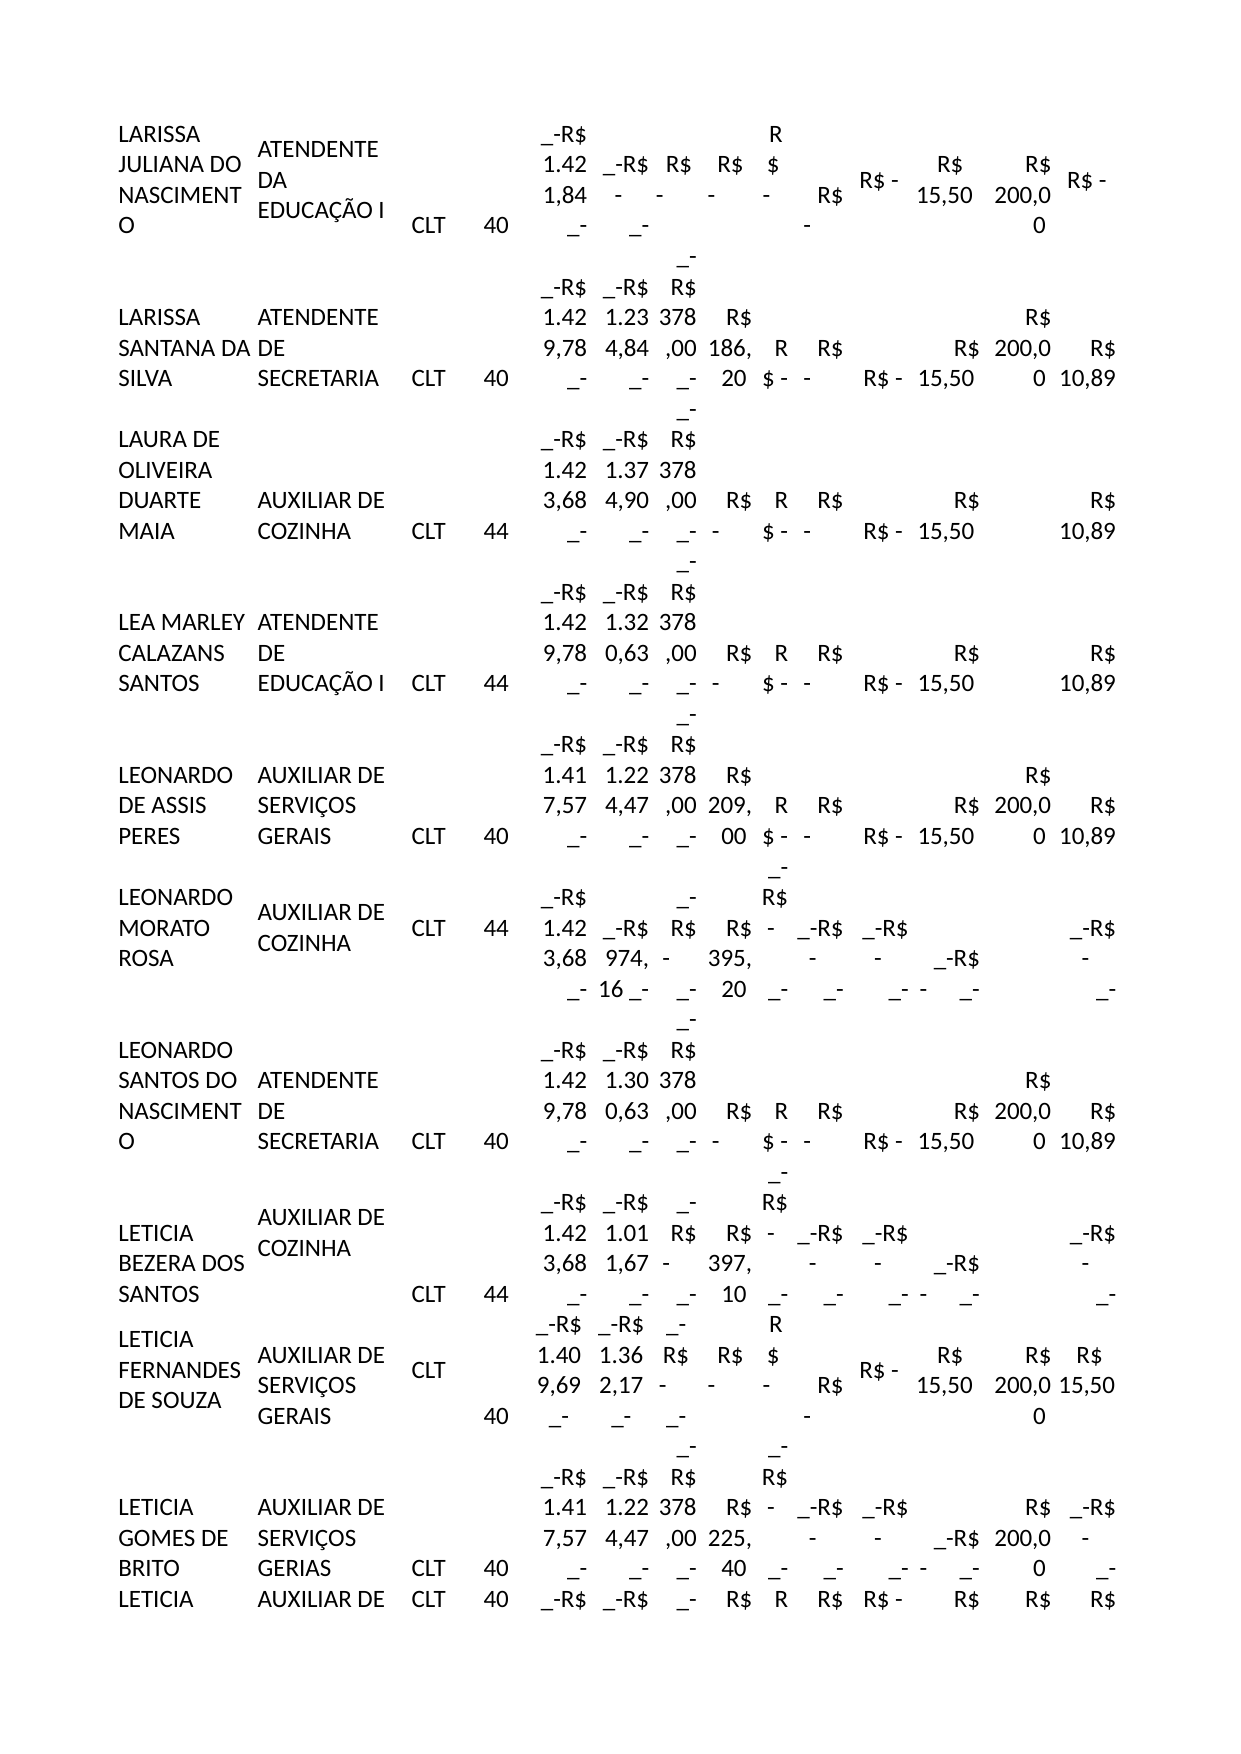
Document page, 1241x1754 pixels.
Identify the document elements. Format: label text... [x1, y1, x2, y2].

table_cell _-R$ - _- [755, 1156, 791, 1308]
table_cell R$ - [1054, 118, 1119, 240]
table_cell _-R$ - _- [1054, 1156, 1119, 1308]
table_cell R$ - [846, 1583, 911, 1614]
table_cell _-R$ 378,00 _- [652, 1003, 699, 1156]
table_cell R$ 209,00 [700, 698, 755, 851]
table_cell 40 [464, 118, 528, 240]
table_cell ATENDENTE DE SECRETARIA [254, 1003, 393, 1156]
table_cell R$ 15,50 [911, 545, 983, 698]
table_cell _-R$ 1.417,57 _- [528, 1431, 590, 1583]
table_cell LAURA DE OLIVEIRA DUARTE MAIA [115, 393, 254, 545]
table_cell CLT [393, 851, 464, 1003]
table_cell LEONARDO MORATO ROSA [115, 851, 254, 1003]
table_cell R$ 10,89 [1054, 240, 1119, 393]
table_cell _-R$ [590, 1583, 652, 1614]
table_cell _-R$ - _- [755, 851, 791, 1003]
table_cell _-R$ 1.417,57 _- [528, 698, 590, 851]
table_cell R$ - [846, 118, 911, 240]
table_cell R$ - [791, 545, 846, 698]
table_cell R$ - [700, 393, 755, 545]
table_cell _-R$ - _- [911, 1156, 983, 1308]
table_cell R$ - [791, 118, 846, 240]
table_cell 40 [464, 1431, 528, 1583]
table_cell R$ - [755, 545, 791, 698]
table_cell 40 [464, 1309, 528, 1431]
table_cell R$ 15,50 [911, 698, 983, 851]
table_cell ATENDENTE DA EDUCAÇÃO I [254, 118, 393, 240]
table_cell R$ 15,50 [911, 1309, 983, 1431]
table_cell R$ 10,89 [1054, 545, 1119, 698]
table_cell _-R$ 1.300,63 _- [590, 1003, 652, 1156]
table_cell AUXILIAR DE COZINHA [254, 393, 393, 545]
table_cell R$ 397,10 [700, 1156, 755, 1308]
table_cell R$ - [846, 545, 911, 698]
table_cell CLT [393, 545, 464, 698]
table_cell _-R$ 378,00 _- [652, 545, 699, 698]
table_cell R$ - [755, 698, 791, 851]
table_cell AUXILIAR DE COZINHA [254, 851, 393, 1003]
table_cell R$ - [846, 240, 911, 393]
table_cell R$ - [791, 1003, 846, 1156]
table_cell CLT [393, 393, 464, 545]
table_cell R$ 225,40 [700, 1431, 755, 1583]
table_cell _-R$ 1.409,69 _- [528, 1309, 590, 1431]
table_cell _-R$ 1.320,63 _- [590, 545, 652, 698]
table_cell R$ - [846, 1309, 911, 1431]
table_cell R$ - [791, 240, 846, 393]
table_cell 44 [464, 545, 528, 698]
table_cell R$ [911, 1583, 983, 1614]
table_cell R$ 10,89 [1054, 698, 1119, 851]
table_cell _-R$ 1.224,47 _- [590, 1431, 652, 1583]
table_cell _-R$ 1.429,78 _- [528, 240, 590, 393]
table_cell _-R$ 1.423,68 _- [528, 393, 590, 545]
table_cell LARISSA SANTANA DA SILVA [115, 240, 254, 393]
table_cell R$ 200,00 [983, 698, 1054, 851]
table_cell R$ - [755, 1003, 791, 1156]
table_cell _-R$ [528, 1583, 590, 1614]
table_cell R$ 15,50 [911, 240, 983, 393]
table_cell AUXILIAR DE SERVIÇOS GERAIS [254, 1309, 393, 1431]
table_cell R$ - [700, 1583, 755, 1614]
table_cell _-R$ 1.224,47 _- [590, 698, 652, 851]
table_cell _-R$ 378,00 _- [652, 240, 699, 393]
table_cell R$ 10,89 [1054, 393, 1119, 545]
table_cell LEA MARLEY CALAZANS SANTOS [115, 545, 254, 698]
table_cell CLT [393, 1583, 464, 1614]
table_cell R$ 10,89 [1054, 1003, 1119, 1156]
table_cell R$ - [846, 1003, 911, 1156]
table_cell R$ - [755, 1309, 791, 1431]
table_cell LEONARDO SANTOS DO NASCIMENTO [115, 1003, 254, 1156]
table_cell AUXILIAR DE SERVIÇOS GERAIS [254, 698, 393, 851]
table_cell _-R$ - _- [911, 1431, 983, 1583]
table_cell R$ 395,20 [700, 851, 755, 1003]
table_cell AUXILIAR DE SERVIÇOS GERIAS [254, 1431, 393, 1583]
table_cell R$ [1054, 1583, 1119, 1614]
table_cell 40 [464, 1583, 528, 1614]
table_cell _-R$ - _- [652, 1309, 699, 1431]
table_cell ATENDENTE DE SECRETARIA [254, 240, 393, 393]
table_cell 40 [464, 698, 528, 851]
table_cell LEONARDO DE ASSIS PERES [115, 698, 254, 851]
table_cell _-R$ - _- [1054, 1431, 1119, 1583]
table_cell _-R$ 378,00 _- [652, 1431, 699, 1583]
table_cell R$ 15,50 [911, 118, 983, 240]
table_cell _-R$ 1.234,84 _- [590, 240, 652, 393]
table_cell _-R$ 1.423,68 _- [528, 1156, 590, 1308]
table_cell CLT [393, 1003, 464, 1156]
table_cell _-R$ - _- [846, 1156, 911, 1308]
table_cell _-R$ 974,16 _- [590, 851, 652, 1003]
table_cell R$ 200,00 [983, 1003, 1054, 1156]
table_cell 40 [464, 240, 528, 393]
table_cell _-R$ 378,00 _- [652, 698, 699, 851]
table_cell _-R$ - _- [652, 851, 699, 1003]
table_cell _-R$ - _- [755, 1431, 791, 1583]
table_cell R$ - [652, 118, 699, 240]
table_cell CLT [393, 118, 464, 240]
table_cell R$ - [700, 1309, 755, 1431]
table_cell _-R$ - _- [590, 118, 652, 240]
table_cell R$ - [700, 545, 755, 698]
table_cell _-R$ - _- [846, 1431, 911, 1583]
table_cell _-R$ - _- [911, 851, 983, 1003]
table_cell R$ - [791, 1309, 846, 1431]
table_cell 44 [464, 1156, 528, 1308]
table_cell 44 [464, 393, 528, 545]
table_cell _-R$ 378,00 _- [652, 393, 699, 545]
table_cell R$ 15,50 [911, 1003, 983, 1156]
table_cell R$ 15,50 [1054, 1309, 1119, 1431]
table_cell R$ 15,50 [911, 393, 983, 545]
table_cell _-R$ - _- [846, 851, 911, 1003]
table_cell _-R$ 1.374,90 _- [590, 393, 652, 545]
table_cell [983, 393, 1054, 545]
table_cell _-R$ - _- [1054, 851, 1119, 1003]
table_cell CLT [393, 1156, 464, 1308]
table_cell [983, 851, 1054, 1003]
table_cell CLT [393, 1431, 464, 1583]
table_cell R$ - [791, 1583, 846, 1614]
table_cell R$ 186,20 [700, 240, 755, 393]
table_cell 44 [464, 851, 528, 1003]
table_cell _-R$ 1.362,17 _- [590, 1309, 652, 1431]
table_cell R$ 200,00 [983, 118, 1054, 240]
table_cell R$ - [755, 118, 791, 240]
table_cell _-R$ 1.011,67 _- [590, 1156, 652, 1308]
table_cell R$ 200,00 [983, 240, 1054, 393]
table_cell ATENDENTE DE EDUCAÇÃO I [254, 545, 393, 698]
table_cell R$ - [700, 118, 755, 240]
table_cell _-R$ 1.429,78 _- [528, 1003, 590, 1156]
table_cell R [755, 1583, 791, 1614]
table_cell _-R$ 1.429,78 _- [528, 545, 590, 698]
table_cell _-R$ - _- [791, 851, 846, 1003]
table_cell AUXILIAR DE COZINHA [254, 1156, 393, 1308]
table_cell [983, 545, 1054, 698]
table_cell _-R$ 1.423,68 _- [528, 851, 590, 1003]
table_cell CLT [393, 698, 464, 851]
table_cell R$ - [755, 240, 791, 393]
table_cell R$ [983, 1583, 1054, 1614]
table_cell R$ - [755, 393, 791, 545]
table_cell _-R$ - _- [791, 1156, 846, 1308]
table_cell LETICIA BEZERA DOS SANTOS [115, 1156, 254, 1308]
table_cell LETICIA GOMES DE BRITO [115, 1431, 254, 1583]
table_cell LETICIA FERNANDES DE SOUZA [115, 1309, 254, 1431]
table_cell R$ - [846, 698, 911, 851]
table_cell R$ - [791, 698, 846, 851]
table_cell 40 [464, 1003, 528, 1156]
table_cell [983, 1156, 1054, 1308]
table_cell CLT [393, 240, 464, 393]
table_cell R$ 200,00 [983, 1431, 1054, 1583]
table_cell R$ - [846, 393, 911, 545]
table_cell _-R$ 1.421,84 _- [528, 118, 590, 240]
table_cell _-R$ - _- [652, 1156, 699, 1308]
table_cell CLT [393, 1309, 464, 1431]
table_cell LETICIA [115, 1583, 254, 1614]
table_cell _-R$ - _- [791, 1431, 846, 1583]
table_cell R$ - [700, 1003, 755, 1156]
table_cell _- [652, 1583, 699, 1614]
table_cell AUXILIAR DE [254, 1583, 393, 1614]
table_cell R$ 200,00 [983, 1309, 1054, 1431]
table_cell LARISSA JULIANA DO NASCIMENTO [115, 118, 254, 240]
table_cell R$ - [791, 393, 846, 545]
